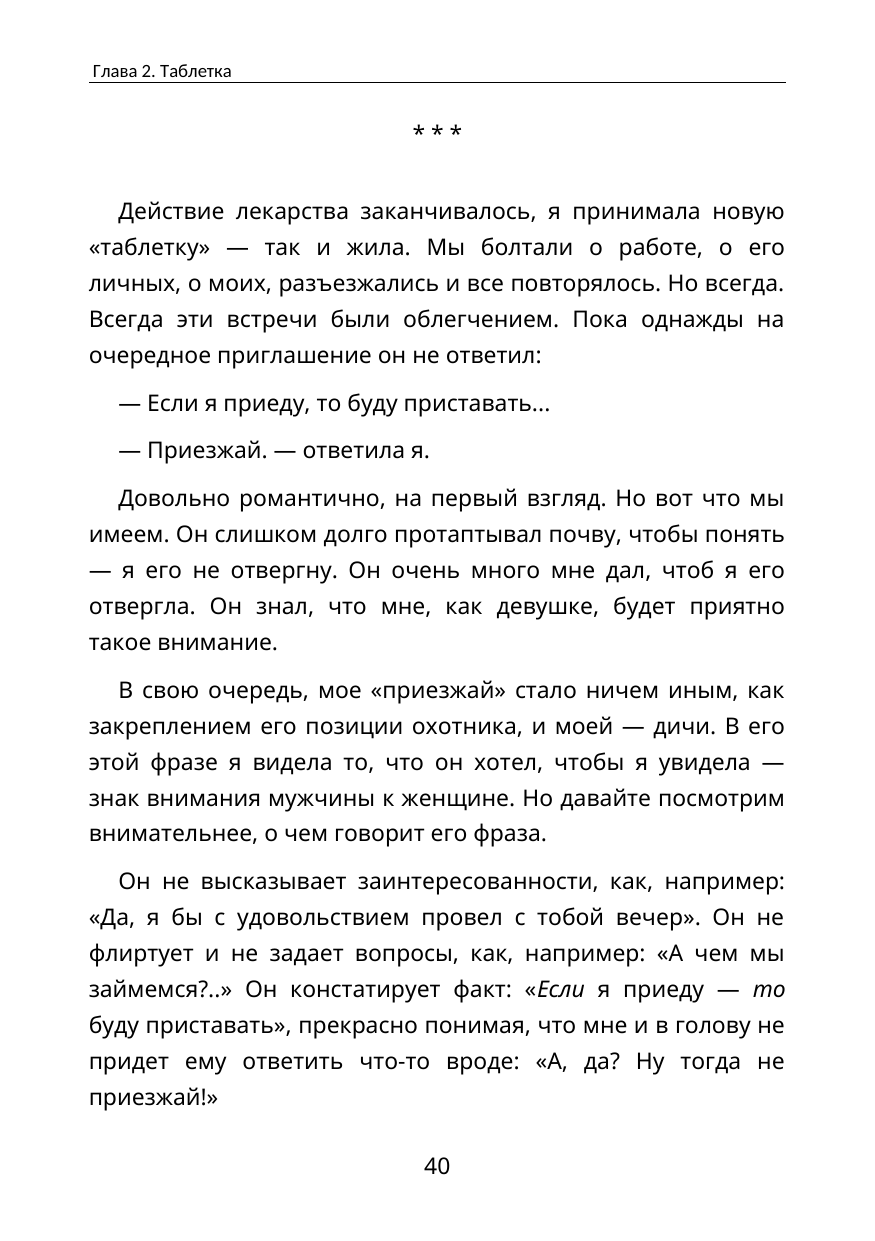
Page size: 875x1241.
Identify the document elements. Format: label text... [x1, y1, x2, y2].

text — Приезжай. — ответила я. [88, 434, 786, 466]
text Он не высказывает заинтересованности, как, например: «Да, я бы с удовольствием провел с тобой вечер». Он не флиртует и не задает вопросы, как, например: «А чем мы займемся?..» Он констатирует факт: «Если я приеду — то буду приставать», прекрасно понимая, что мне и в голову не придет ему ответить что-то вроде: «А, да? Ну тогда не приезжай!» [88, 865, 786, 1112]
subtitle * * * [88, 118, 786, 149]
text Действие лекарства заканчивалось, я принимала новую «таблетку» — так и жила. Мы болтали о работе, о его личных, о моих, разъезжались и все повторялось. Но всегда. Всегда эти встречи были облегчением. Пока однажды на очередное приглашение он не ответил: [88, 195, 786, 370]
text Довольно романтично, на первый взгляд. Но вот что мы имеем. Он слишком долго протаптывал почву, чтобы понять — я его не отвергну. Он очень много мне дал, чтоб я его отвергла. Он знал, что мне, как девушке, будет приятно такое внимание. [88, 482, 786, 657]
text В свою очередь, мое «приезжай» стало ничем иным, как закреплением его позиции охотника, и моей — дичи. В его этой фразе я видела то, что он хотел, чтобы я увидела — знак внимания мужчины к женщине. Но давайте посмотрим внимательнее, о чем говорит его фраза. [88, 674, 786, 849]
text — Если я приеду, то буду приставать... [88, 387, 786, 418]
